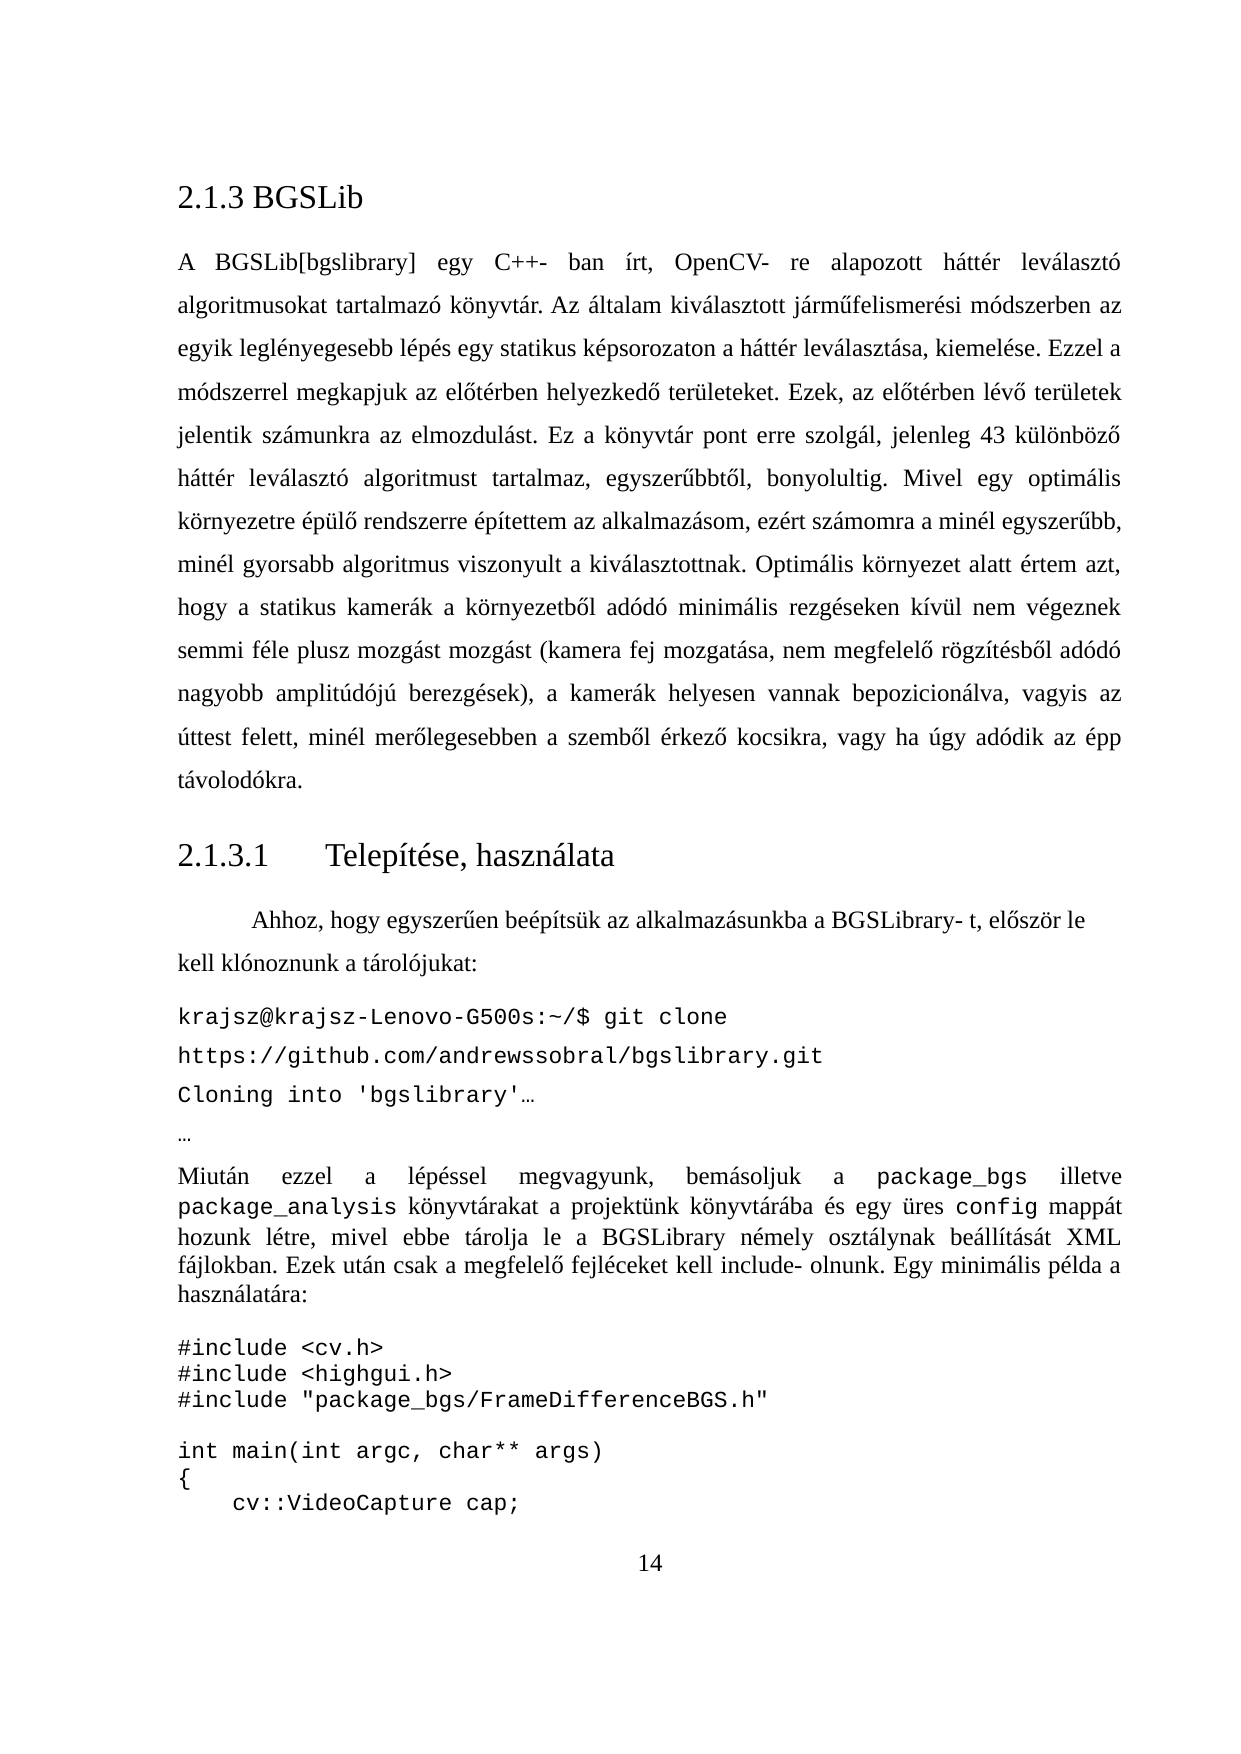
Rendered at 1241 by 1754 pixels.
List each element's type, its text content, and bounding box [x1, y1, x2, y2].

text cv::VideoCapture cap; [177, 1492, 1122, 1518]
text A BGSLib[bgslibrary] egy C++- ban írt, OpenCV- re alapozott háttér leválasztó algoritmusokat tartalmazó könyvtár. Az általam kiválasztott járműfelismerési módszerben az egyik leglényegesebb lépés egy statikus képsorozaton a háttér leválasztása, kiemelése. Ezzel a módszerrel megkapjuk az előtérben helyezkedő területeket. Ezek, az előtérben lévő területek jelentik számunkra az elmozdulást. Ez a könyvtár pont erre szolgál, jelenleg 43 különböző háttér leválasztó algoritmust tartalmaz, egyszerűbbtől, bonyolultig. Mivel egy optimális környezetre épülő rendszerre építettem az alkalmazásom, ezért számomra a minél egyszerűbb, minél gyorsabb algoritmus viszonyult a kiválasztottnak. Optimális környezet alatt értem azt, hogy a statikus kamerák a környezetből adódó minimális rezgéseken kívül nem végeznek semmi féle plusz mozgást mozgást (kamera fej mozgatása, nem megfelelő rögzítésből adódó nagyobb amplitúdójú berezgések), a kamerák helyesen vannak bepozicionálva, vagyis az úttest felett, minél merőlegesebben a szemből érkező kocsikra, vagy ha úgy adódik az épp távolodókra. [177, 247, 1122, 793]
text Ahhoz, hogy egyszerűen beépítsük az alkalmazásunkba a BGSLibrary- t, először le kell klónoznunk a tárolójukat: [177, 905, 1122, 977]
text #include "package_bgs/FrameDifferenceBGS.h" [177, 1388, 1122, 1414]
subtitle Telepítése, használata [177, 835, 1122, 873]
text Miután ezzel a lépéssel megvagyunk, bemásoljuk a package_bgs illetve package_analysis könyvtárakat a projektünk könyvtárába és egy üres config mappát hozunk létre, mivel ebbe tárolja le a BGSLibrary némely osztálynak beállítását XML fájlokban. Ezek után csak a megfelelő fejléceket kell include- olnunk. Egy minimális példa a használatára: [177, 1161, 1122, 1308]
text int main(int argc, char** args) [177, 1440, 1122, 1466]
text #include <cv.h> [177, 1336, 1122, 1362]
text … [177, 1122, 1122, 1148]
text #include <highgui.h> [177, 1362, 1122, 1388]
text { [177, 1466, 1122, 1492]
subtitle BGSLib [177, 177, 1122, 216]
text krajsz@krajsz-Lenovo-G500s:~/$ git clone https://github.com/andrewssobral/bgslibrary.git [177, 1006, 1122, 1071]
text Cloning into 'bgslibrary'… [177, 1083, 1122, 1109]
